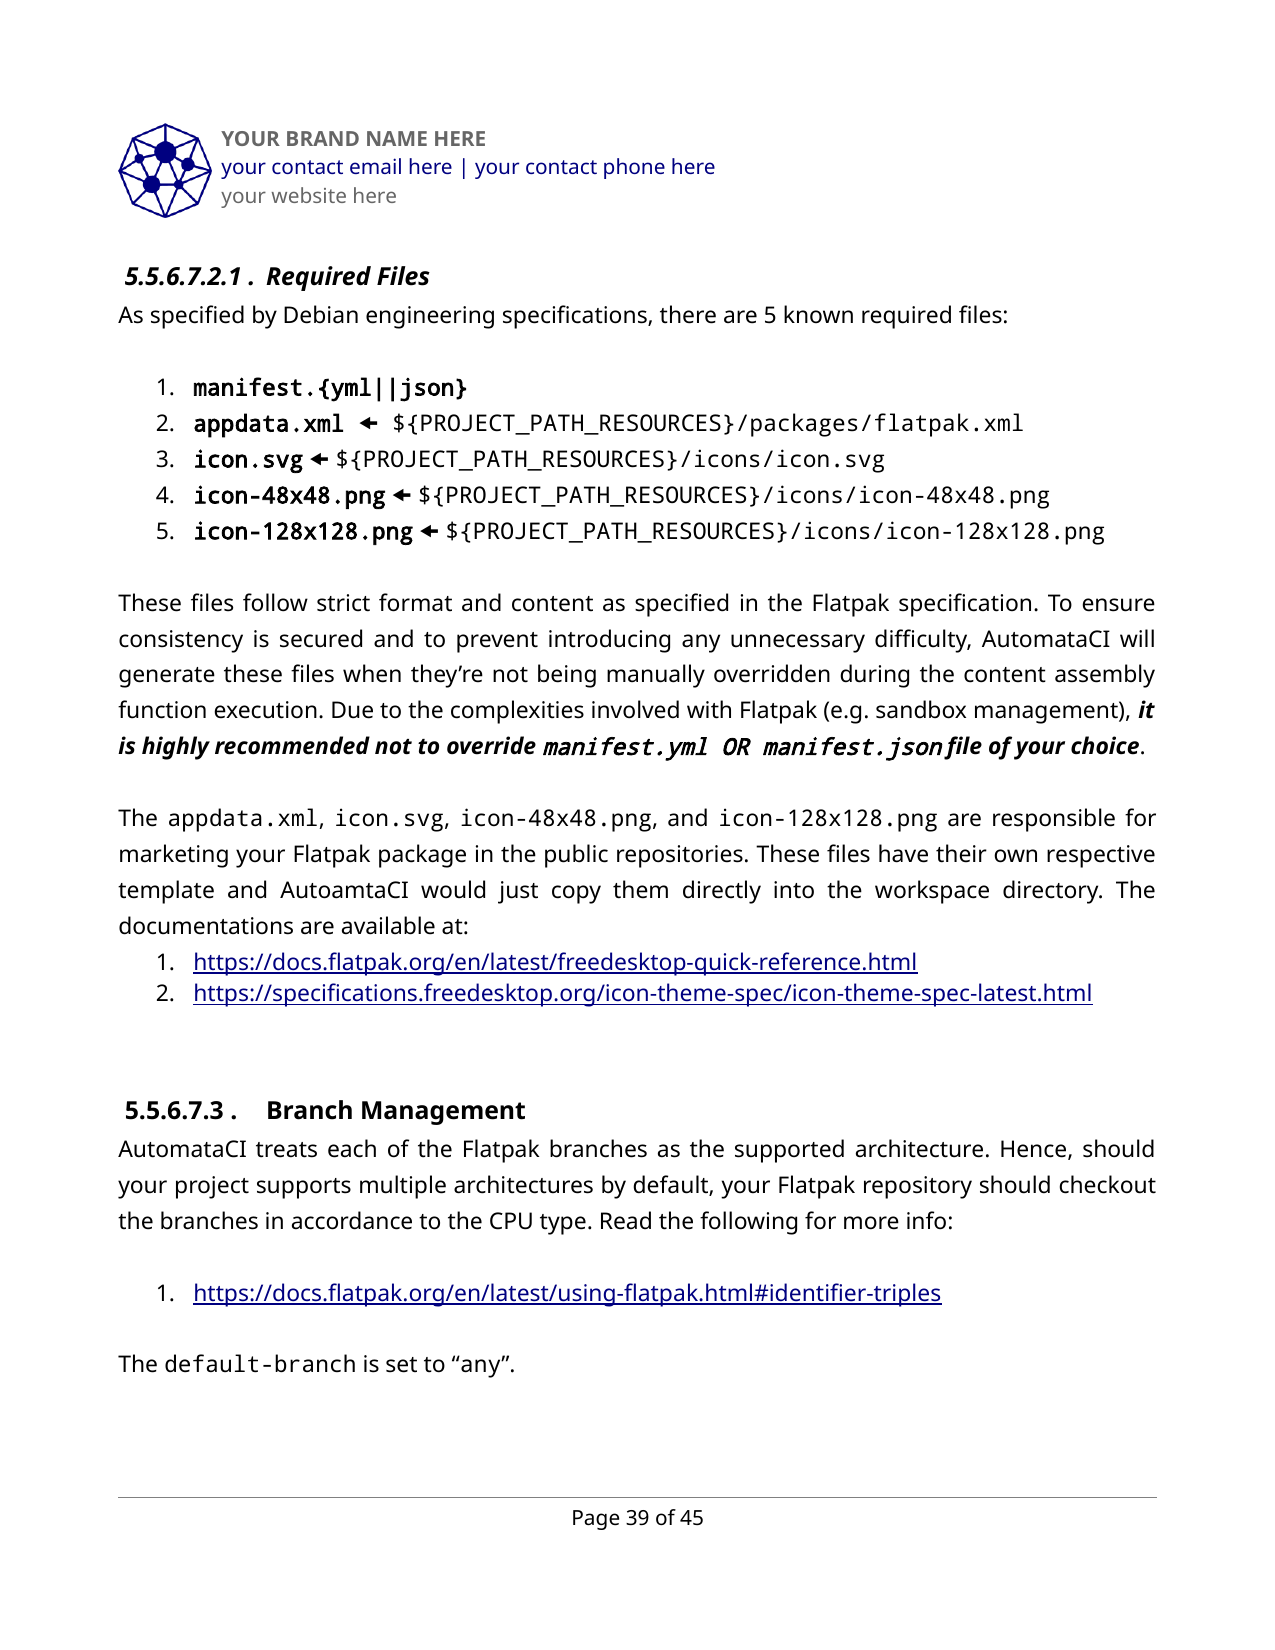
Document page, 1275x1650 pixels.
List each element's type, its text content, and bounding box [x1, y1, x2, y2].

subtitle Required Files [118, 259, 1157, 293]
text These files follow strict format and content as specified in the Flatpak specification. To ensure consistency is secured and to prevent introducing any unnecessary difficulty, AutomataCI will generate these files when they’re not being manually overridden during the content assembly function execution. Due to the complexities involved with Flatpak (e.g. sandbox management), it is highly recommended not to override manifest.yml OR manifest.json file of your choice. [118, 587, 1157, 762]
list icon.svg 🠜 ${PROJECT_PATH_RESOURCES}/icons/icon.svg [156, 443, 1157, 474]
text AutomataCI treats each of the Flatpak branches as the supported architecture. Hence, should your project supports multiple architectures by default, your Flatpak repository should checkout the branches in accordance to the CPU type. Read the following for more info: [118, 1133, 1157, 1236]
list icon-48x48.png 🠜 ${PROJECT_PATH_RESOURCES}/icons/icon-48x48.png [156, 479, 1157, 510]
list manifest.{yml||json} [156, 371, 1157, 402]
list https://docs.flatpak.org/en/latest/using-flatpak.html#identifier-triples [156, 1277, 1157, 1308]
text The default-branch is set to “any”. [118, 1348, 1157, 1380]
text The appdata.xml, icon.svg, icon-48x48.png, and icon-128x128.png are responsible for marketing your Flatpak package in the public repositories. These files have their own respective template and AutoamtaCI would just copy them directly into the workspace directory. The documentations are available at: [118, 802, 1157, 941]
list icon-128x128.png 🠜 ${PROJECT_PATH_RESOURCES}/icons/icon-128x128.png [156, 515, 1157, 546]
subtitle Branch Management [118, 1093, 1157, 1127]
list https://docs.flatpak.org/en/latest/freedesktop-quick-reference.html [156, 946, 1157, 977]
picture [118, 123, 212, 218]
list appdata.xml 🠜 ${PROJECT_PATH_RESOURCES}/packages/flatpak.xml [156, 407, 1157, 438]
list https://specifications.freedesktop.org/icon-theme-spec/icon-theme-spec-latest.html [156, 977, 1157, 1008]
text As specified by Debian engineering specifications, there are 5 known required files: [118, 299, 1157, 330]
